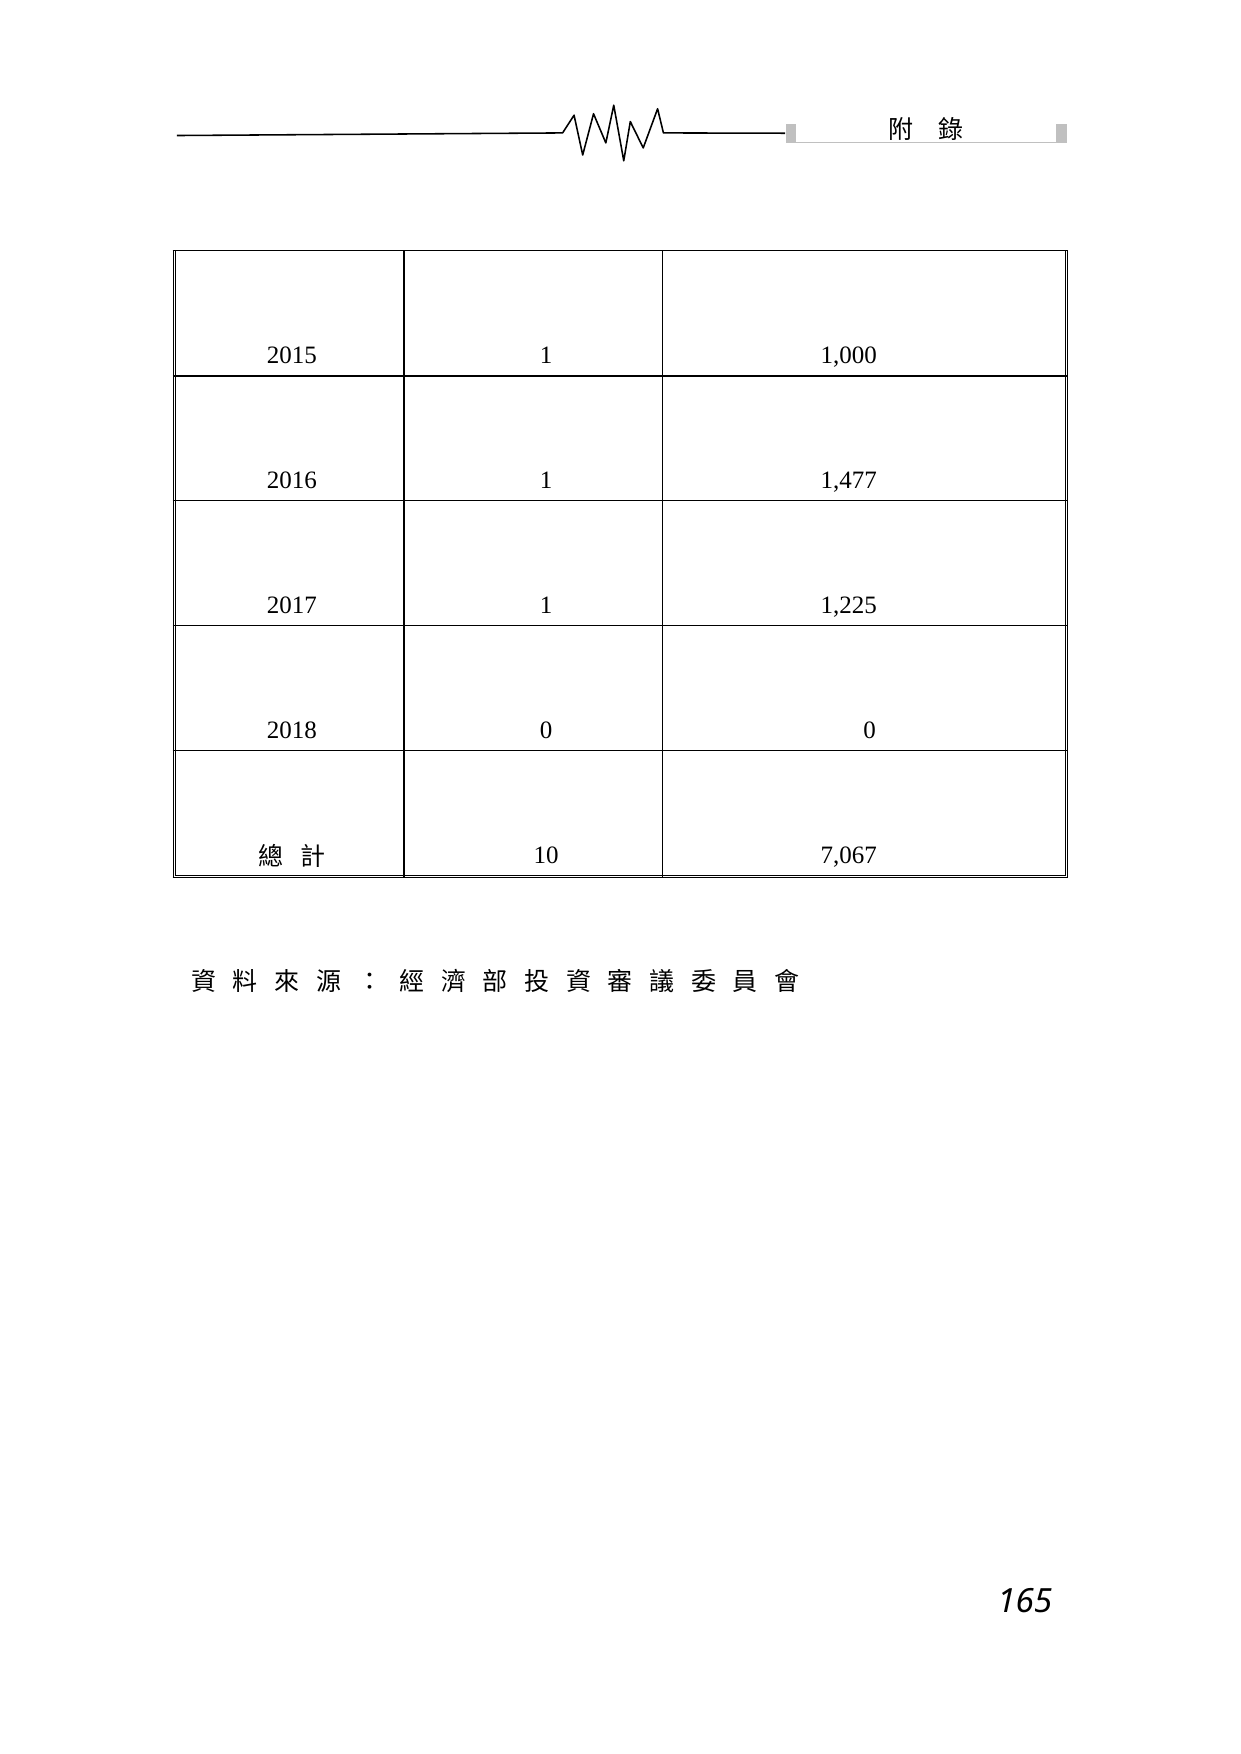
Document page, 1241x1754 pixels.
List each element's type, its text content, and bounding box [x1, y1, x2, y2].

table_cell 1 [405, 501, 662, 625]
table_cell 1 [405, 377, 662, 500]
table_cell 2018 [176, 626, 403, 750]
table_cell 7,067 [663, 751, 1065, 875]
table_cell 總計 [176, 751, 403, 875]
table_cell 1,477 [663, 377, 1065, 500]
text 資料來源：經濟部投資審議委員會 [183, 938, 1058, 1000]
table_cell 1 [405, 251, 662, 375]
table_cell 2016 [176, 377, 403, 500]
table_cell 0 [405, 626, 662, 750]
table_cell 1,225 [663, 501, 1065, 625]
table_cell 0 [663, 626, 1065, 750]
table_cell 10 [405, 751, 662, 875]
table_cell 1,000 [663, 251, 1065, 375]
table_cell 2017 [176, 501, 403, 625]
table_cell 2015 [176, 251, 403, 375]
